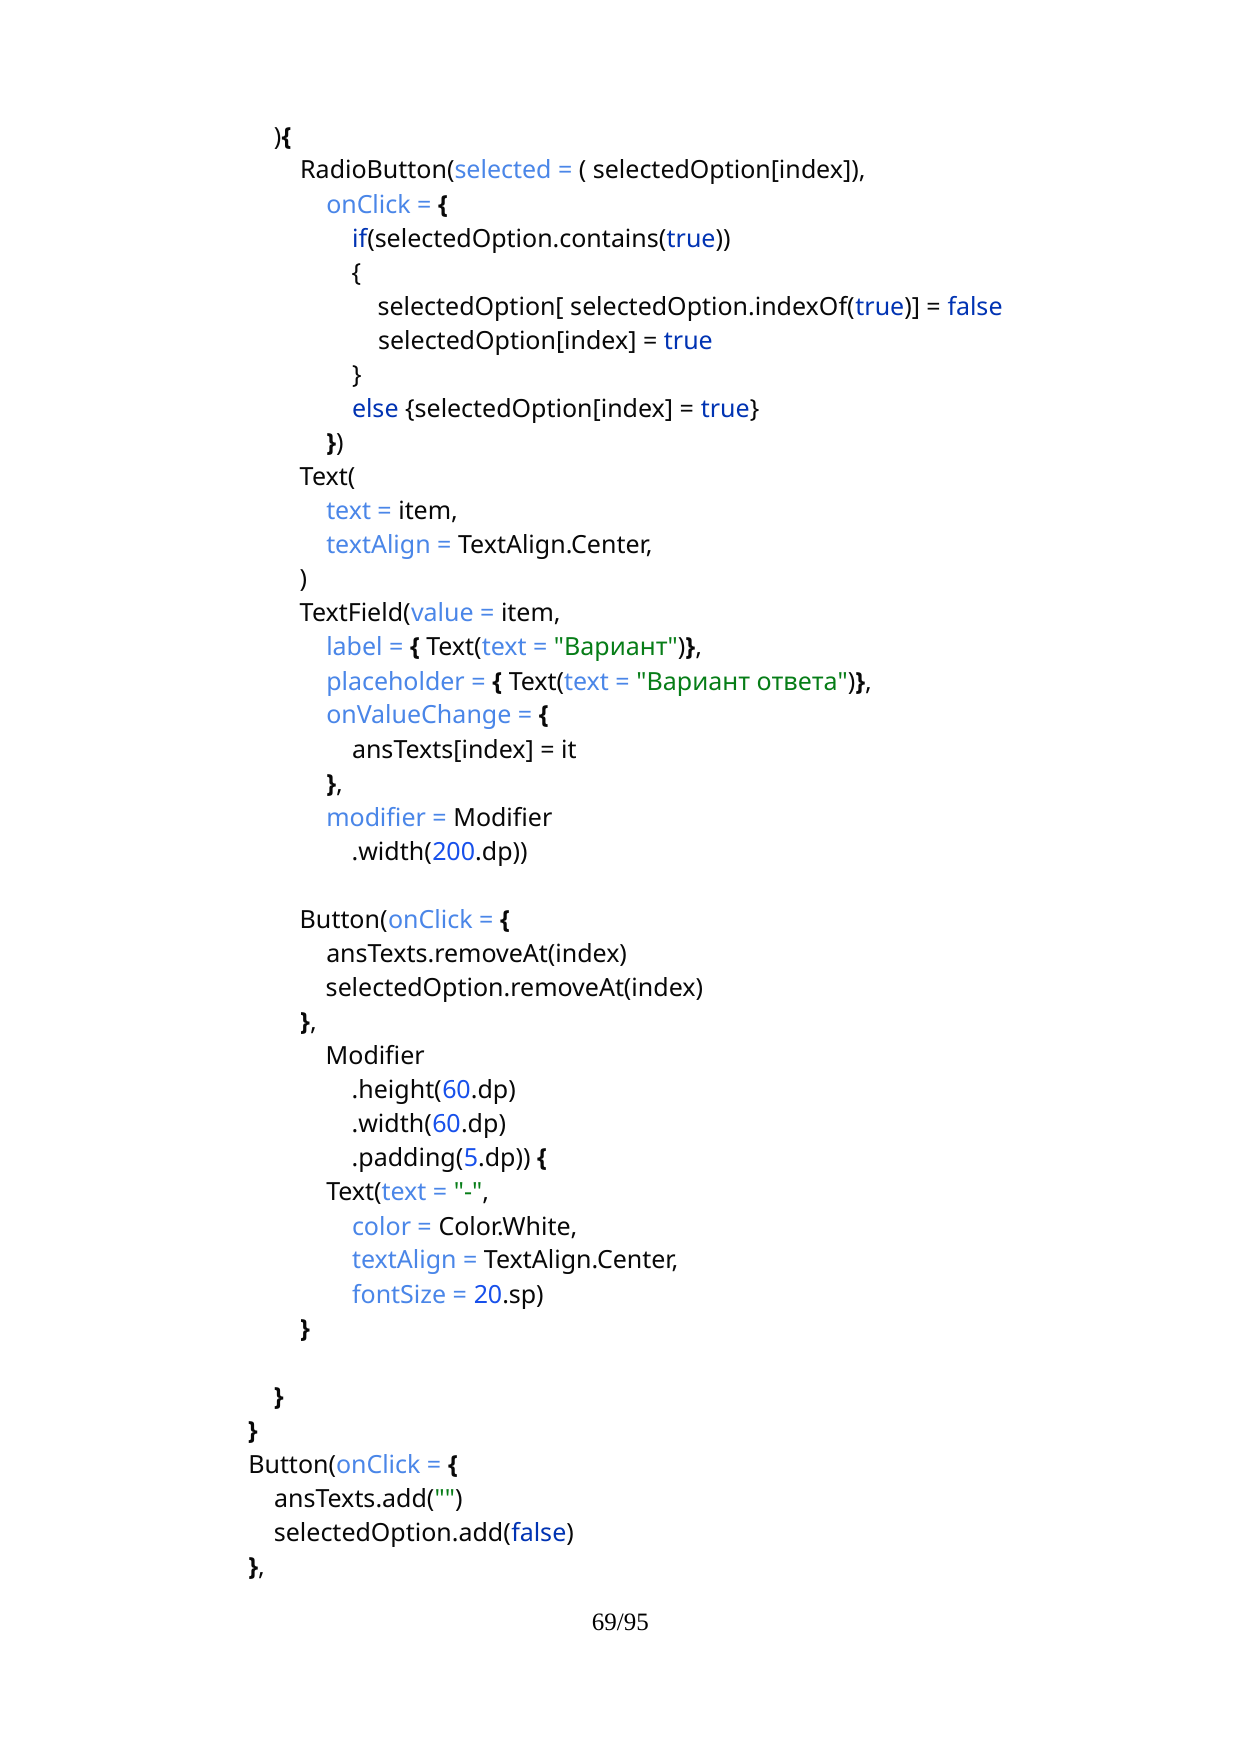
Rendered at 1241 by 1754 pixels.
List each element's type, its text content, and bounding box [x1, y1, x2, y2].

text ){ RadioButton(selected = ( selectedOption[index]), onClick = { if(selectedOption.contains(true)) { selectedOption[ selectedOption.indexOf(true)] = false selectedOption[index] = true } else {selectedOption[index] = true} }) Text( text = item, textAlign = TextAlign.Center, ) TextField(value = item, label = { Text(text = "Вариант")}, placeholder = { Text(text = "Вариант ответа")}, onValueChange = { ansTexts[index] = it }, modifier = Modifier .width(200.dp)) Button(onClick = { ansTexts.removeAt(index) selectedOption.removeAt(index) }, Modifier .height(60.dp) .width(60.dp) .padding(5.dp)) { Text(text = "-", color = Color.White, textAlign = TextAlign.Center, fontSize = 20.sp) } } } Button(onClick = { ansTexts.add("") selectedOption.add(false) }, [118, 118, 1122, 1583]
